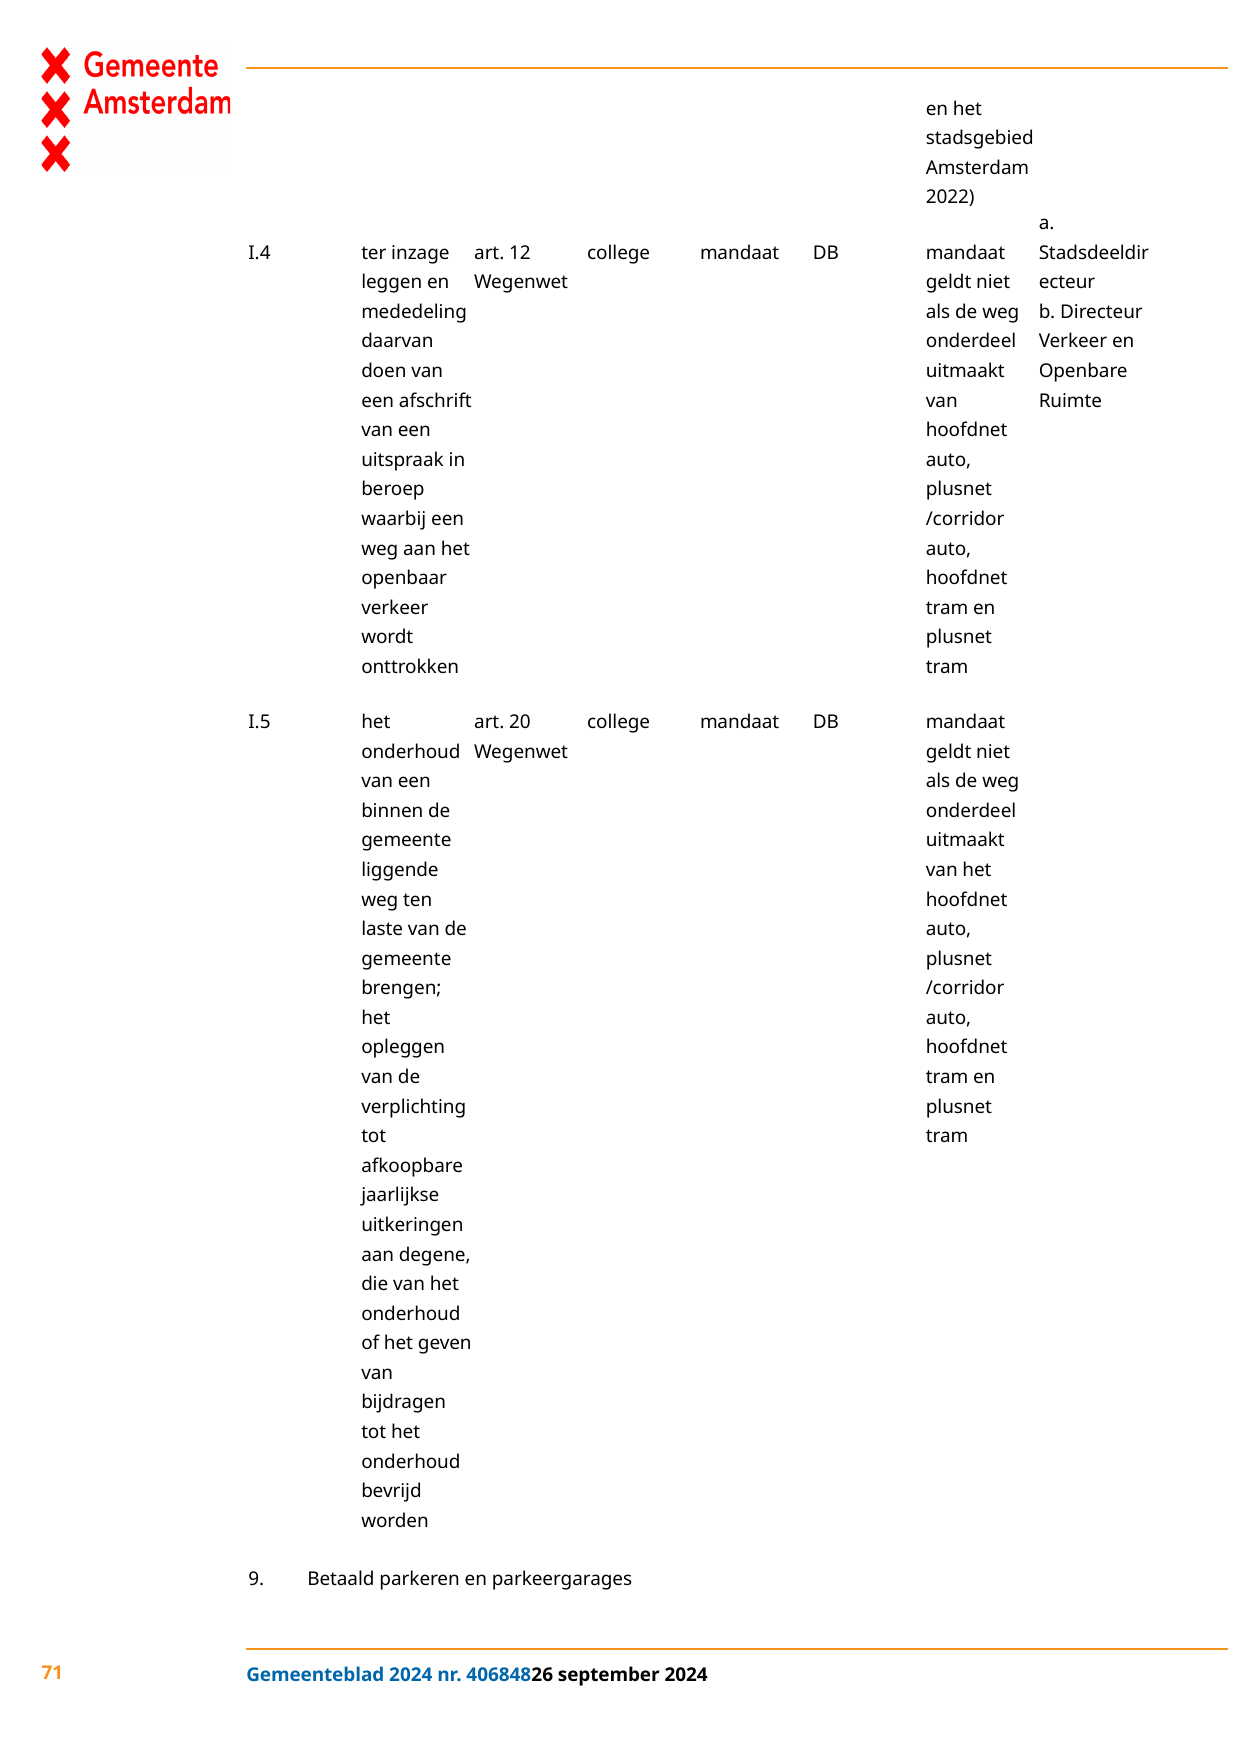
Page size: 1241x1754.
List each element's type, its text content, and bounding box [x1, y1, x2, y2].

table_cell a. Stadsdeeldirecteur b. Directeur Verkeer en Openbare Ruimte [1039, 209, 1152, 679]
table_cell mandaat [700, 209, 813, 679]
table_cell [474, 95, 587, 209]
table_cell [361, 95, 474, 209]
table_cell en het stadsgebied Amsterdam 2022) [926, 95, 1038, 209]
table_cell [587, 95, 700, 209]
table_cell het onderhoud van een binnen de gemeente liggende weg ten laste van de gemeente brengen; het opleggen van de verplichting tot afkoopbare jaarlijkse uitkeringen aan degene, die van het onderhoud of het geven van bijdragen tot het onderhoud bevrijd worden [361, 679, 474, 1533]
picture [41, 47, 231, 172]
table_cell [813, 95, 926, 209]
table_cell mandaat geldt niet als de weg onderdeel uitmaakt van hoofdnet auto, plusnet /corridor auto, hoofdnet tram en plusnet tram [926, 209, 1038, 679]
table_cell ter inzage leggen en mededeling daarvan doen van een afschrift van een uitspraak in beroep waarbij een weg aan het openbaar verkeer wordt onttrokken [361, 209, 474, 679]
table_cell mandaat geldt niet als de weg onderdeel uitmaakt van het hoofdnet auto, plusnet /corridor auto, hoofdnet tram en plusnet tram [926, 679, 1038, 1533]
table_cell [1039, 679, 1152, 1533]
table_cell art. 20 Wegenwet [474, 679, 587, 1533]
table_cell college [587, 209, 700, 679]
table_cell art. 12 Wegenwet [474, 209, 587, 679]
table_cell [248, 95, 361, 209]
table_cell [1039, 95, 1152, 209]
table_cell [700, 95, 813, 209]
table_cell DB [813, 679, 926, 1533]
table_cell mandaat [700, 679, 813, 1533]
table_cell I.4 [248, 209, 361, 679]
table_cell DB [813, 209, 926, 679]
table_cell I.5 [248, 679, 361, 1533]
list Betaald parkeren en parkeergarages [248, 1566, 1152, 1591]
table_cell college [587, 679, 700, 1533]
